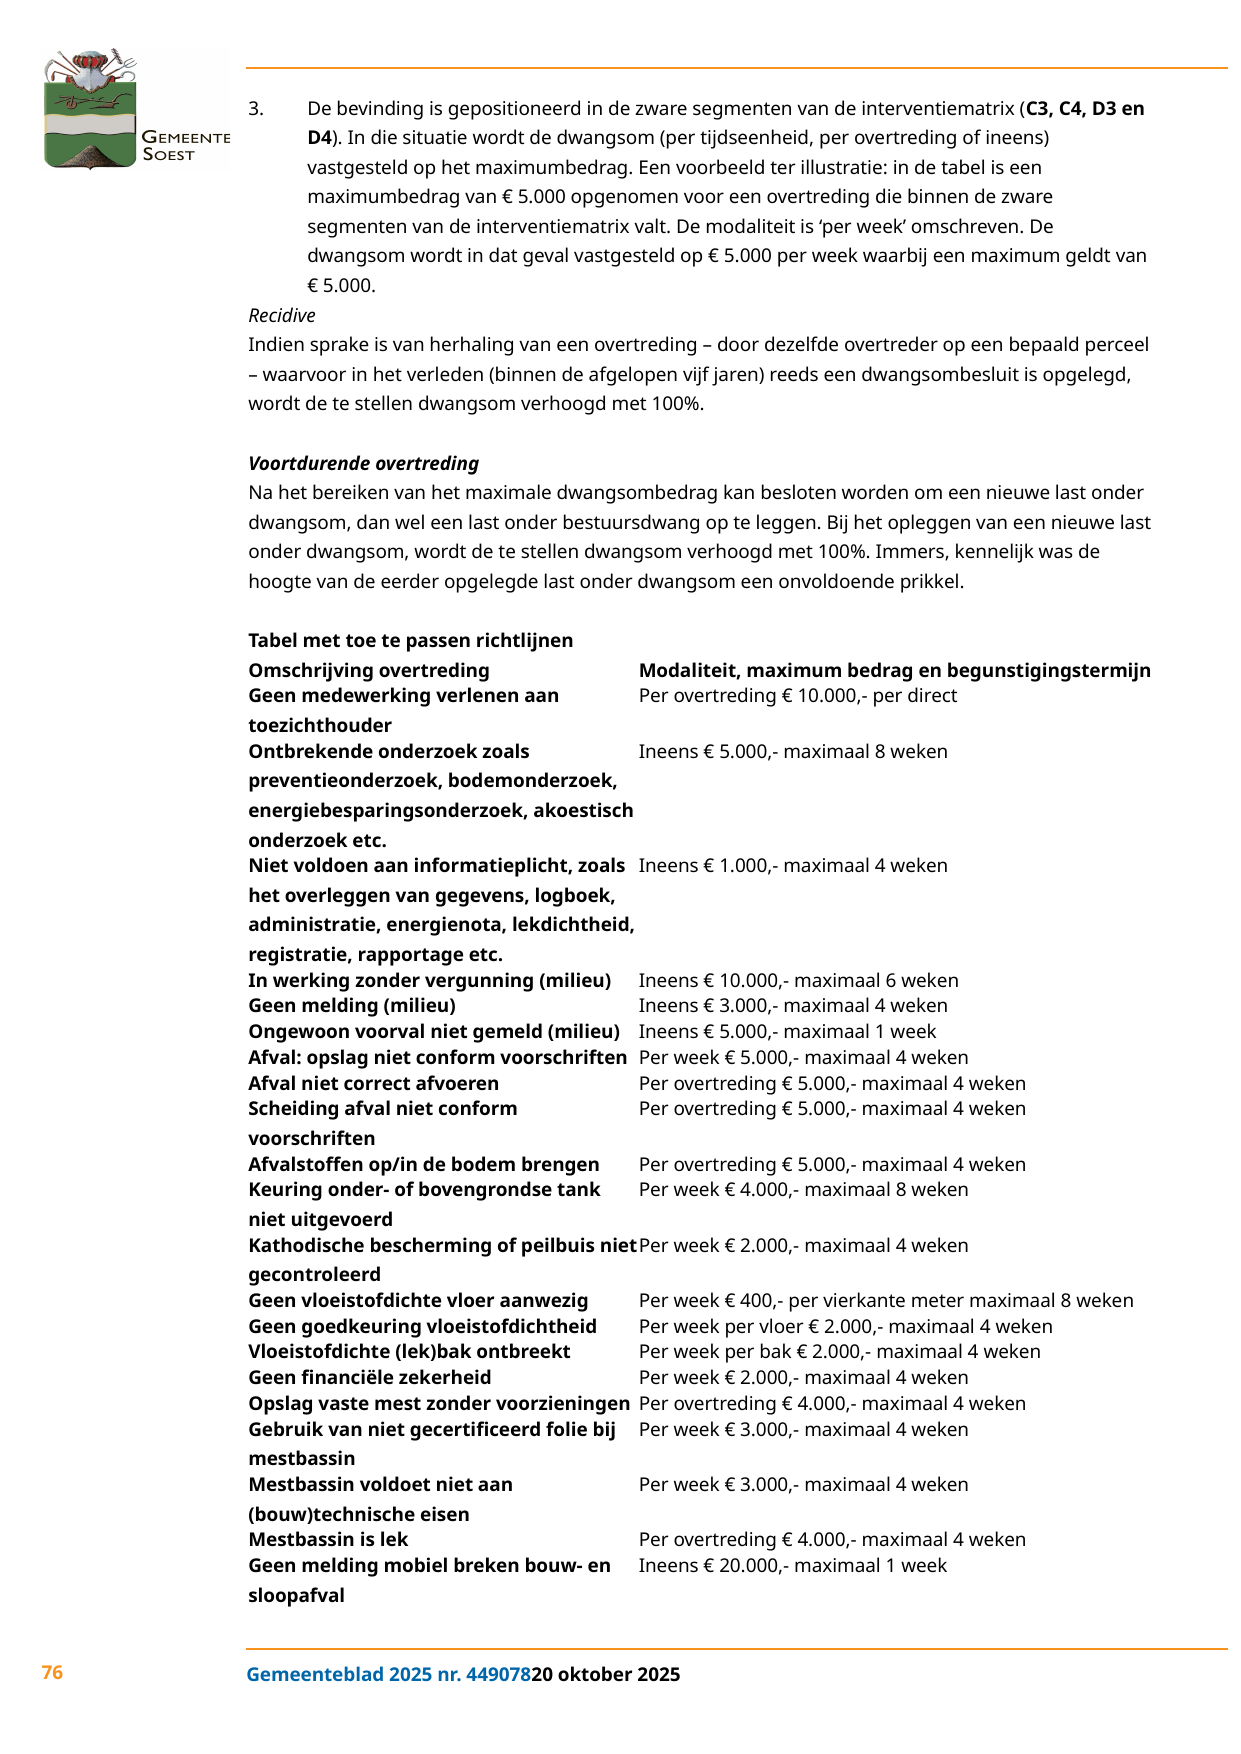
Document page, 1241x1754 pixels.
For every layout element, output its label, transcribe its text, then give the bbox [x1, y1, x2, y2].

table_cell Afval niet correct afvoeren [248, 1070, 638, 1096]
table_header Modaliteit, maximum bedrag en begunstigingstermijn [639, 657, 1152, 683]
text Indien sprake is van herhaling van een overtreding – door dezelfde overtreder op een bepaald perceel – waarvoor in het verleden (binnen de afgelopen vijf jaren) reeds een dwangsombesluit is opgelegd, wordt de te stellen dwangsom verhoogd met 100%. [248, 331, 1152, 416]
table_cell Ineens € 10.000,- maximaal 6 weken [639, 967, 1152, 993]
table_cell Per week € 4.000,- maximaal 8 weken [639, 1177, 1152, 1232]
table_cell Mestbassin voldoet niet aan (bouw)technische eisen [248, 1471, 638, 1527]
table_header Omschrijving overtreding [248, 657, 638, 683]
table_cell Per week € 2.000,- maximaal 4 weken [639, 1365, 1152, 1390]
table_cell Geen goedkeuring vloeistofdichtheid [248, 1313, 638, 1339]
table_cell Per week € 3.000,- maximaal 4 weken [639, 1416, 1152, 1471]
table_cell Per overtreding € 5.000,- maximaal 4 weken [639, 1070, 1152, 1096]
table_cell Ineens € 20.000,- maximaal 1 week [639, 1552, 1152, 1608]
text Recidive [248, 302, 1152, 328]
table_cell Per week € 400,- per vierkante meter maximaal 8 weken [639, 1287, 1152, 1313]
table_cell Afval: opslag niet conform voorschriften [248, 1044, 638, 1070]
table_cell Opslag vaste mest zonder voorzieningen [248, 1390, 638, 1416]
table_cell Ontbrekende onderzoek zoals preventieonderzoek, bodemonderzoek, energiebesparingsonderzoek, akoestisch onderzoek etc. [248, 738, 638, 852]
table_cell Kathodische bescherming of peilbuis niet gecontroleerd [248, 1232, 638, 1287]
table_cell Niet voldoen aan informatieplicht, zoals het overleggen van gegevens, logboek, administratie, energienota, lekdichtheid, registratie, rapportage etc. [248, 853, 638, 967]
table_cell Vloeistofdichte (lek)bak ontbreekt [248, 1339, 638, 1364]
table_cell Geen medewerking verlenen aan toezichthouder [248, 683, 638, 738]
table_cell Mestbassin is lek [248, 1527, 638, 1552]
table_cell Per overtreding € 4.000,- maximaal 4 weken [639, 1527, 1152, 1552]
table_cell Ineens € 3.000,- maximaal 4 weken [639, 993, 1152, 1018]
text Tabel met toe te passen richtlijnen [248, 627, 1152, 653]
table_cell Per week per vloer € 2.000,- maximaal 4 weken [639, 1313, 1152, 1339]
picture [41, 47, 231, 172]
table_cell Geen financiële zekerheid [248, 1365, 638, 1390]
table_cell In werking zonder vergunning (milieu) [248, 967, 638, 993]
table_cell Ineens € 5.000,- maximaal 1 week [639, 1019, 1152, 1044]
table_cell Gebruik van niet gecertificeerd folie bij mestbassin [248, 1416, 638, 1471]
table_cell Geen vloeistofdichte vloer aanwezig [248, 1287, 638, 1313]
table_cell Per overtreding € 5.000,- maximaal 4 weken [639, 1151, 1152, 1177]
table_cell Geen melding (milieu) [248, 993, 638, 1018]
table_cell Scheiding afval niet conform voorschriften [248, 1096, 638, 1151]
table_cell Ongewoon voorval niet gemeld (milieu) [248, 1019, 638, 1044]
table_cell Per overtreding € 5.000,- maximaal 4 weken [639, 1096, 1152, 1151]
table_cell Ineens € 1.000,- maximaal 4 weken [639, 853, 1152, 967]
table_cell Per week per bak € 2.000,- maximaal 4 weken [639, 1339, 1152, 1364]
table_cell Per week € 5.000,- maximaal 4 weken [639, 1044, 1152, 1070]
text Voortdurende overtreding [248, 450, 1152, 476]
table_cell Afvalstoffen op/in de bodem brengen [248, 1151, 638, 1177]
table_cell Ineens € 5.000,- maximaal 8 weken [639, 738, 1152, 852]
table_cell Per overtreding € 10.000,- per direct [639, 683, 1152, 738]
table_cell Keuring onder- of bovengrondse tank niet uitgevoerd [248, 1177, 638, 1232]
table_cell Per overtreding € 4.000,- maximaal 4 weken [639, 1390, 1152, 1416]
table_cell Per week € 2.000,- maximaal 4 weken [639, 1232, 1152, 1287]
table_cell Geen melding mobiel breken bouw- en sloopafval [248, 1552, 638, 1608]
text Na het bereiken van het maximale dwangsombedrag kan besloten worden om een nieuwe last onder dwangsom, dan wel een last onder bestuursdwang op te leggen. Bij het opleggen van een nieuwe last onder dwangsom, wordt de te stellen dwangsom verhoogd met 100%. Immers, kennelijk was de hoogte van de eerder opgelegde last onder dwangsom een onvoldoende prikkel. [248, 479, 1152, 594]
list De bevinding is gepositioneerd in de zware segmenten van de interventiematrix (C3, C4, D3 en D4). In die situatie wordt de dwangsom (per tijdseenheid, per overtreding of ineens) vastgesteld op het maximumbedrag. Een voorbeeld ter illustratie: in de tabel is een maximumbedrag van € 5.000 opgenomen voor een overtreding die binnen de zware segmenten van de interventiematrix valt. De modaliteit is ‘per week’ omschreven. De dwangsom wordt in dat geval vastgesteld op € 5.000 per week waarbij een maximum geldt van € 5.000. [248, 95, 1152, 298]
table_cell Per week € 3.000,- maximaal 4 weken [639, 1471, 1152, 1527]
